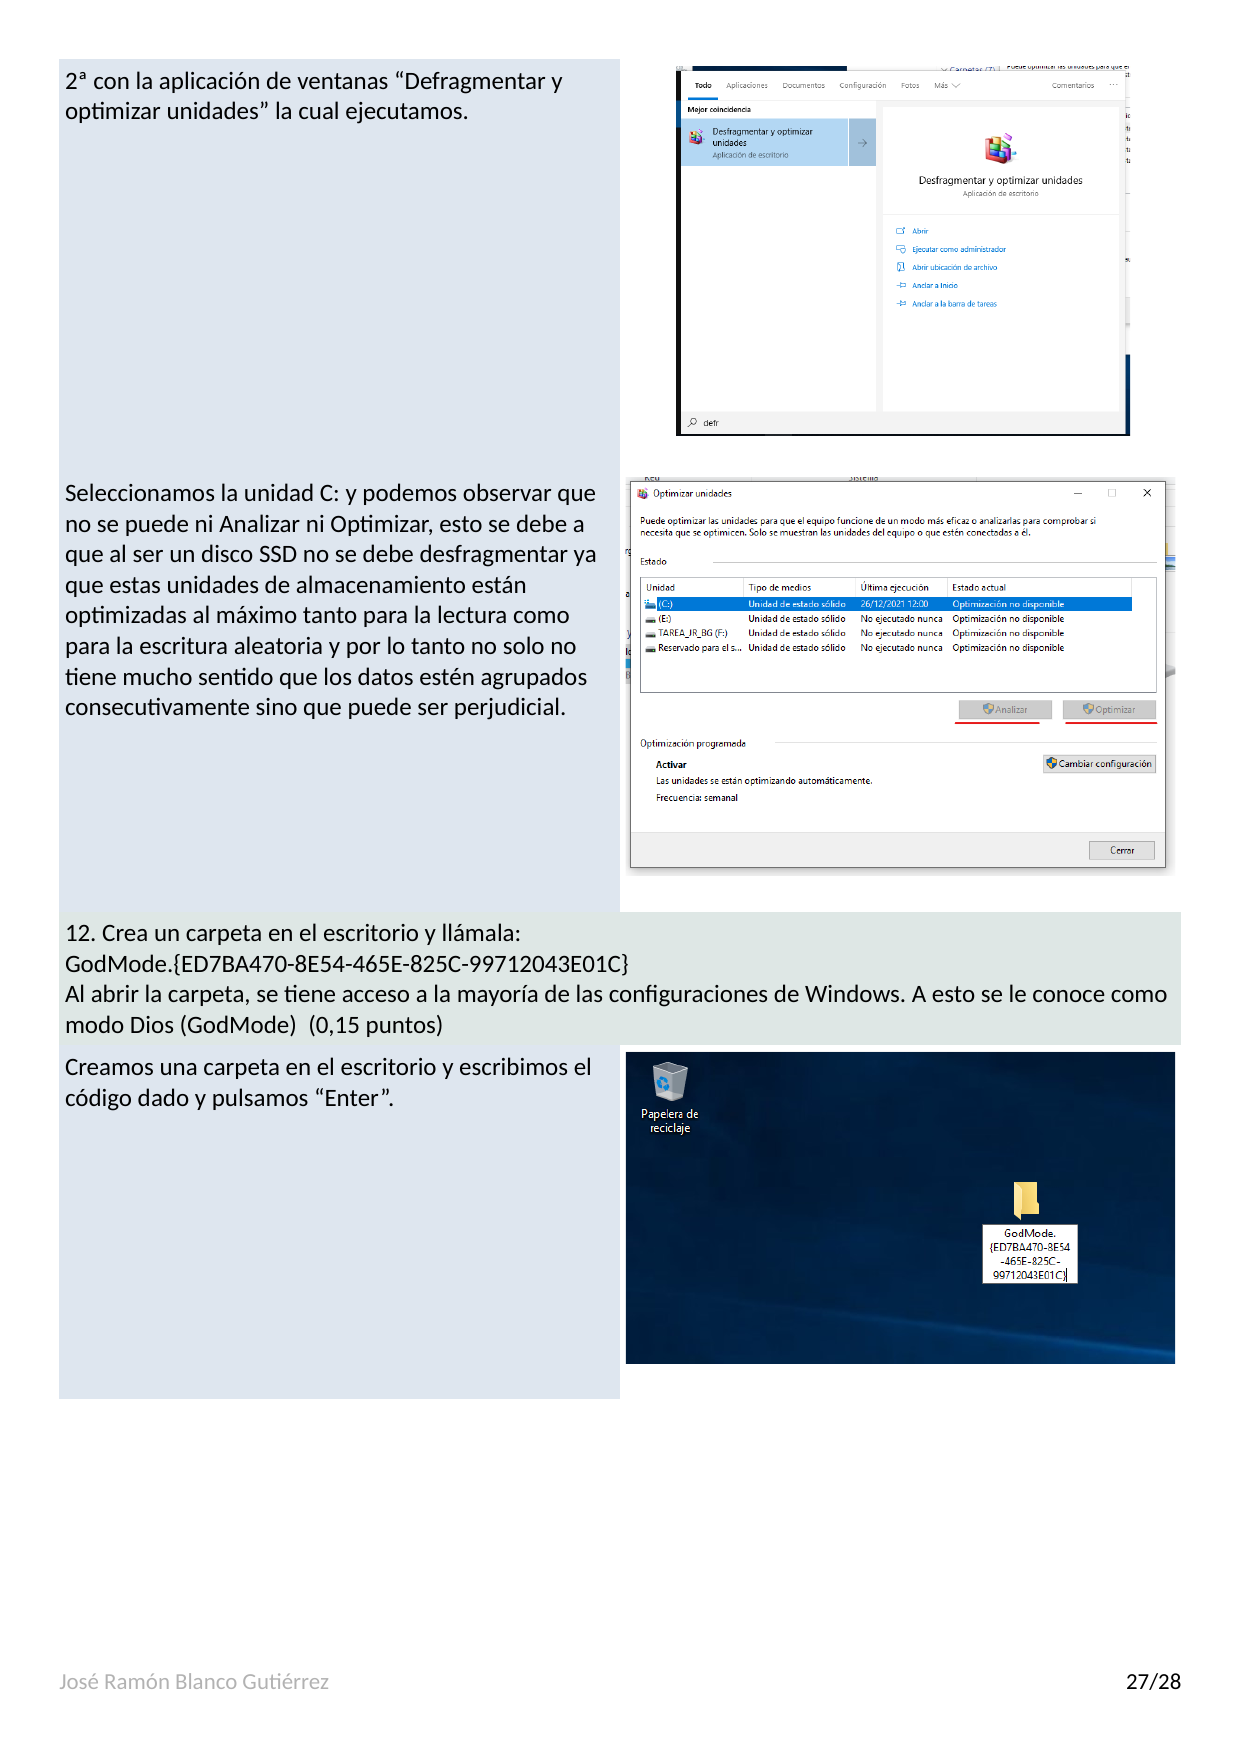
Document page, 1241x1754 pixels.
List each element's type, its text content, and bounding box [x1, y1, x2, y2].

table_cell 2ª con la aplicación de ventanas “Defragmentar y optimizar unidades” la cual ejecutamos. [59, 59, 620, 472]
table_cell [620, 59, 1181, 472]
table_cell 12. Crea un carpeta en el escritorio y llámala: GodMode.{ED7BA470-8E54-465E-825C-99712043E01C} Al abrir la carpeta, se tiene acceso a la mayoría de las configuraciones de Windows. A esto se le conoce como modo Dios (GodMode) (0,15 puntos) [59, 912, 1181, 1045]
picture [625, 1051, 1176, 1364]
table_cell [620, 472, 1181, 912]
picture [625, 477, 1176, 876]
picture [676, 66, 1131, 436]
table_cell Seleccionamos la unidad C: y podemos observar que no se puede ni Analizar ni Optimizar, esto se debe a que al ser un disco SSD no se debe desfragmentar ya que estas unidades de almacenamiento están optimizadas al máximo tanto para la lectura como para la escritura aleatoria y por lo tanto no solo no tiene mucho sentido que los datos estén agrupados consecutivamente sino que puede ser perjudicial. [59, 472, 620, 912]
table_cell Creamos una carpeta en el escritorio y escribimos el código dado y pulsamos “Enter”. [59, 1045, 620, 1399]
table_cell [620, 1045, 1181, 1399]
